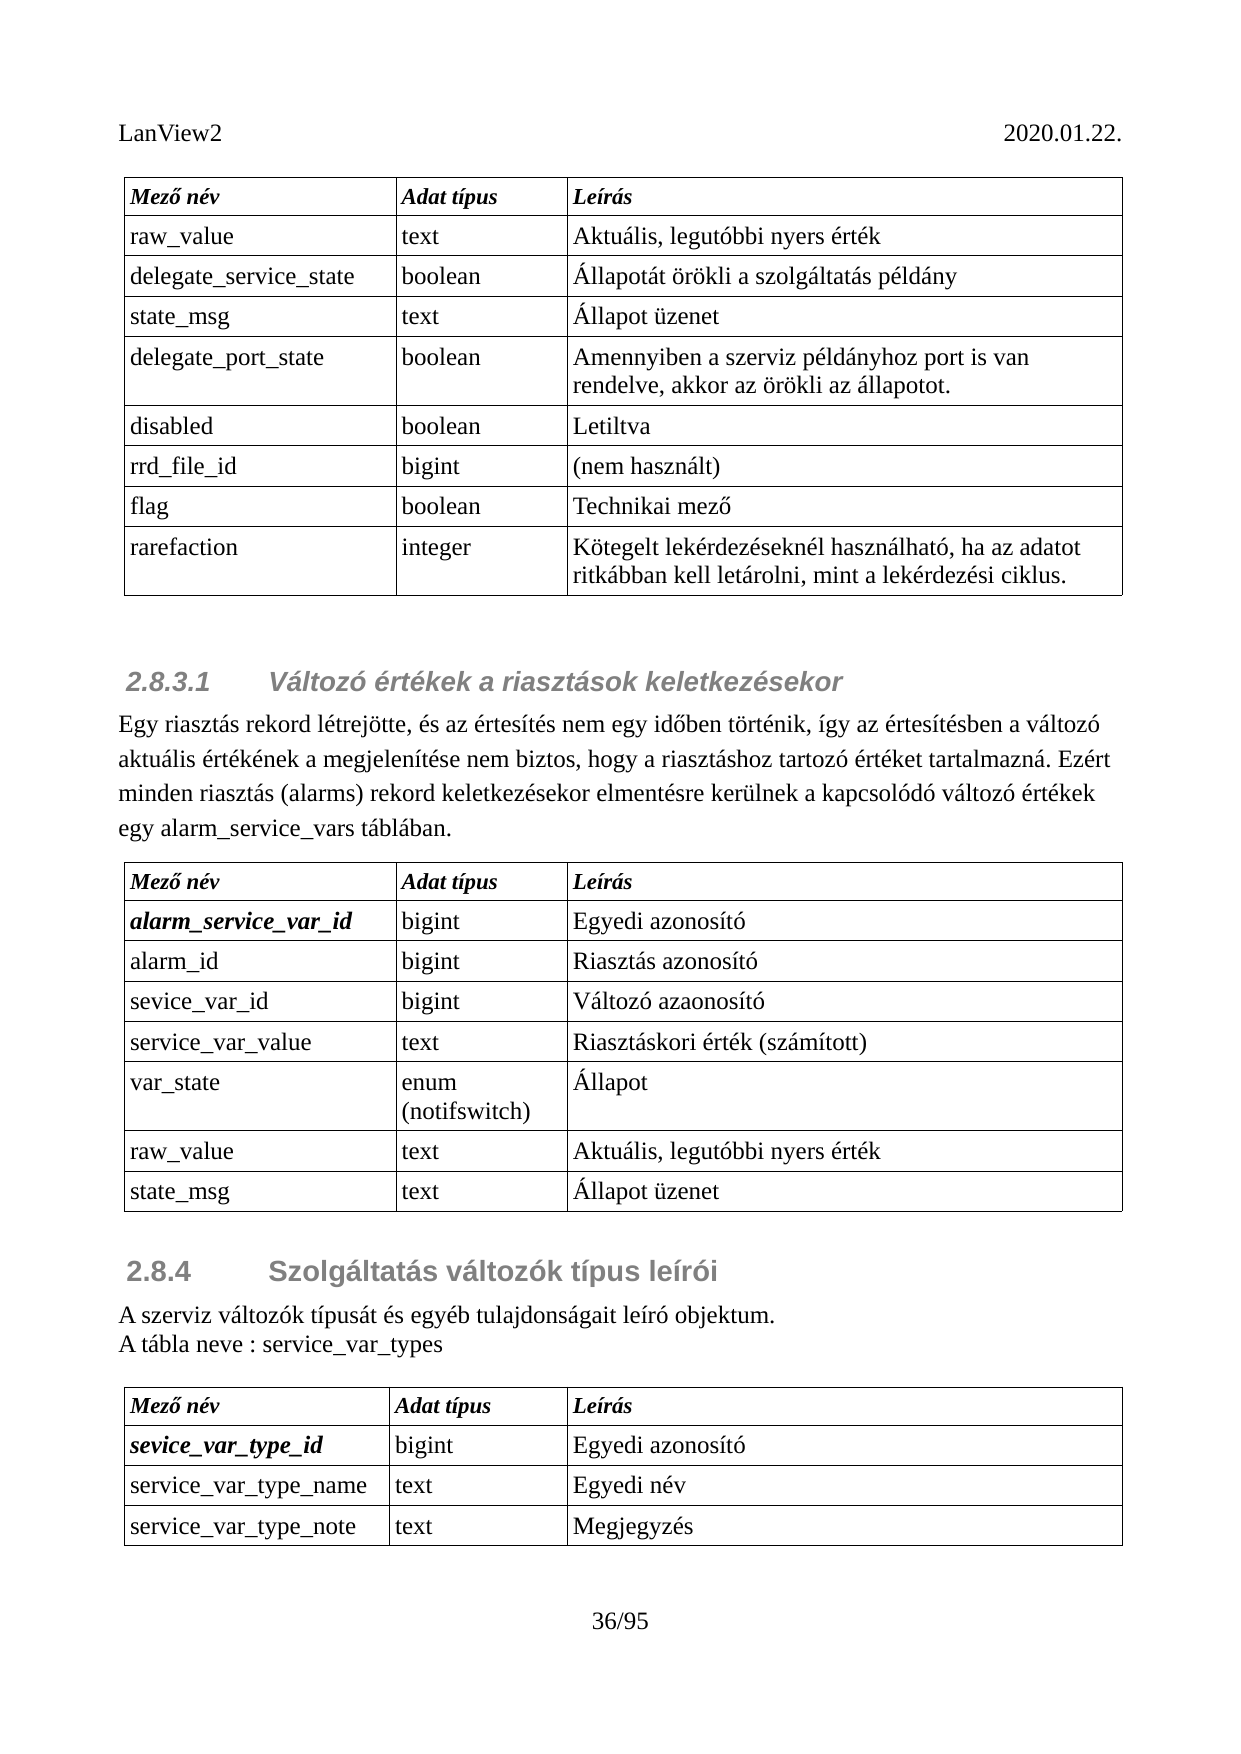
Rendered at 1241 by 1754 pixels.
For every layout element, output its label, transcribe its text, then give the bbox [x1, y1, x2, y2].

table_cell alarm_service_var_id [125, 901, 396, 940]
table_header Mező név [125, 1388, 389, 1424]
subtitle Változó értékek a riasztások keletkezésekor [118, 665, 1122, 697]
table_cell Állapotát örökli a szolgáltatás példány [568, 256, 1122, 296]
table_cell boolean [397, 256, 567, 296]
table_cell sevice_var_type_id [125, 1426, 389, 1465]
text A tábla neve : service_var_types [118, 1329, 1122, 1358]
table_cell state_msg [125, 297, 396, 336]
table_cell Megjegyzés [568, 1506, 1122, 1545]
table_header Mező név [125, 178, 396, 215]
table_cell integer [397, 527, 567, 595]
text Egy riasztás rekord létrejötte, és az értesítés nem egy időben történik, így az értesítésben a változó aktuális értékének a megjelenítése nem biztos, hogy a riasztáshoz tartozó értéket tartalmazná. Ezért minden riasztás (alarms) rekord keletkezésekor elmentésre kerülnek a kapcsolódó változó értékek egy alarm_service_vars táblában. [118, 709, 1122, 842]
table_cell text [397, 216, 567, 255]
table_cell text [397, 297, 567, 336]
table_cell text [397, 1172, 567, 1211]
table_cell service_var_type_note [125, 1506, 389, 1545]
table_cell bigint [397, 446, 567, 486]
table_cell Változó azaonosító [568, 982, 1122, 1021]
table_cell boolean [397, 406, 567, 445]
table_cell Letiltva [568, 406, 1122, 445]
table_cell bigint [397, 941, 567, 981]
table_cell raw_value [125, 216, 396, 255]
table_cell delegate_port_state [125, 337, 396, 405]
table_header Leírás [568, 1388, 1122, 1424]
subtitle Szolgáltatás változók típus leírói [118, 1254, 1122, 1288]
table_cell rrd_file_id [125, 446, 396, 486]
table_cell service_var_value [125, 1022, 396, 1061]
table_cell var_state [125, 1062, 396, 1130]
table_header Adat típus [397, 863, 567, 900]
table_cell boolean [397, 337, 567, 405]
table_cell flag [125, 487, 396, 526]
table_cell disabled [125, 406, 396, 445]
table_cell Állapot [568, 1062, 1122, 1130]
table_cell text [397, 1022, 567, 1061]
table_cell Egyedi azonosító [568, 901, 1122, 940]
table_cell text [390, 1466, 567, 1505]
table_cell bigint [390, 1426, 567, 1465]
table_cell boolean [397, 487, 567, 526]
table_cell bigint [397, 901, 567, 940]
table_cell (nem használt) [568, 446, 1122, 486]
table_cell rarefaction [125, 527, 396, 595]
table_cell state_msg [125, 1172, 396, 1211]
table_cell Állapot üzenet [568, 1172, 1122, 1211]
table_cell Amennyiben a szerviz példányhoz port is van rendelve, akkor az örökli az állapotot. [568, 337, 1122, 405]
table_cell Aktuális, legutóbbi nyers érték [568, 216, 1122, 255]
table_cell Aktuális, legutóbbi nyers érték [568, 1131, 1122, 1171]
table_cell Egyedi azonosító [568, 1426, 1122, 1465]
text A szerviz változók típusát és egyéb tulajdonságait leíró objektum. [118, 1300, 1122, 1329]
table_cell Technikai mező [568, 487, 1122, 526]
table_cell alarm_id [125, 941, 396, 981]
table_cell sevice_var_id [125, 982, 396, 1021]
table_cell Állapot üzenet [568, 297, 1122, 336]
table_cell service_var_type_name [125, 1466, 389, 1505]
table_cell Riasztáskori érték (számított) [568, 1022, 1122, 1061]
table_cell text [397, 1131, 567, 1171]
table_cell Riasztás azonosító [568, 941, 1122, 981]
table_cell delegate_service_state [125, 256, 396, 296]
table_header Leírás [568, 863, 1122, 900]
table_header Adat típus [390, 1388, 567, 1424]
table_header Leírás [568, 178, 1122, 215]
table_cell raw_value [125, 1131, 396, 1171]
table_header Adat típus [397, 178, 567, 215]
table_cell text [390, 1506, 567, 1545]
table_cell bigint [397, 982, 567, 1021]
table_cell enum (notifswitch) [397, 1062, 567, 1130]
table_cell Kötegelt lekérdezéseknél használható, ha az adatot ritkábban kell letárolni, mint a lekérdezési ciklus. [568, 527, 1122, 595]
table_header Mező név [125, 863, 396, 900]
table_cell Egyedi név [568, 1466, 1122, 1505]
